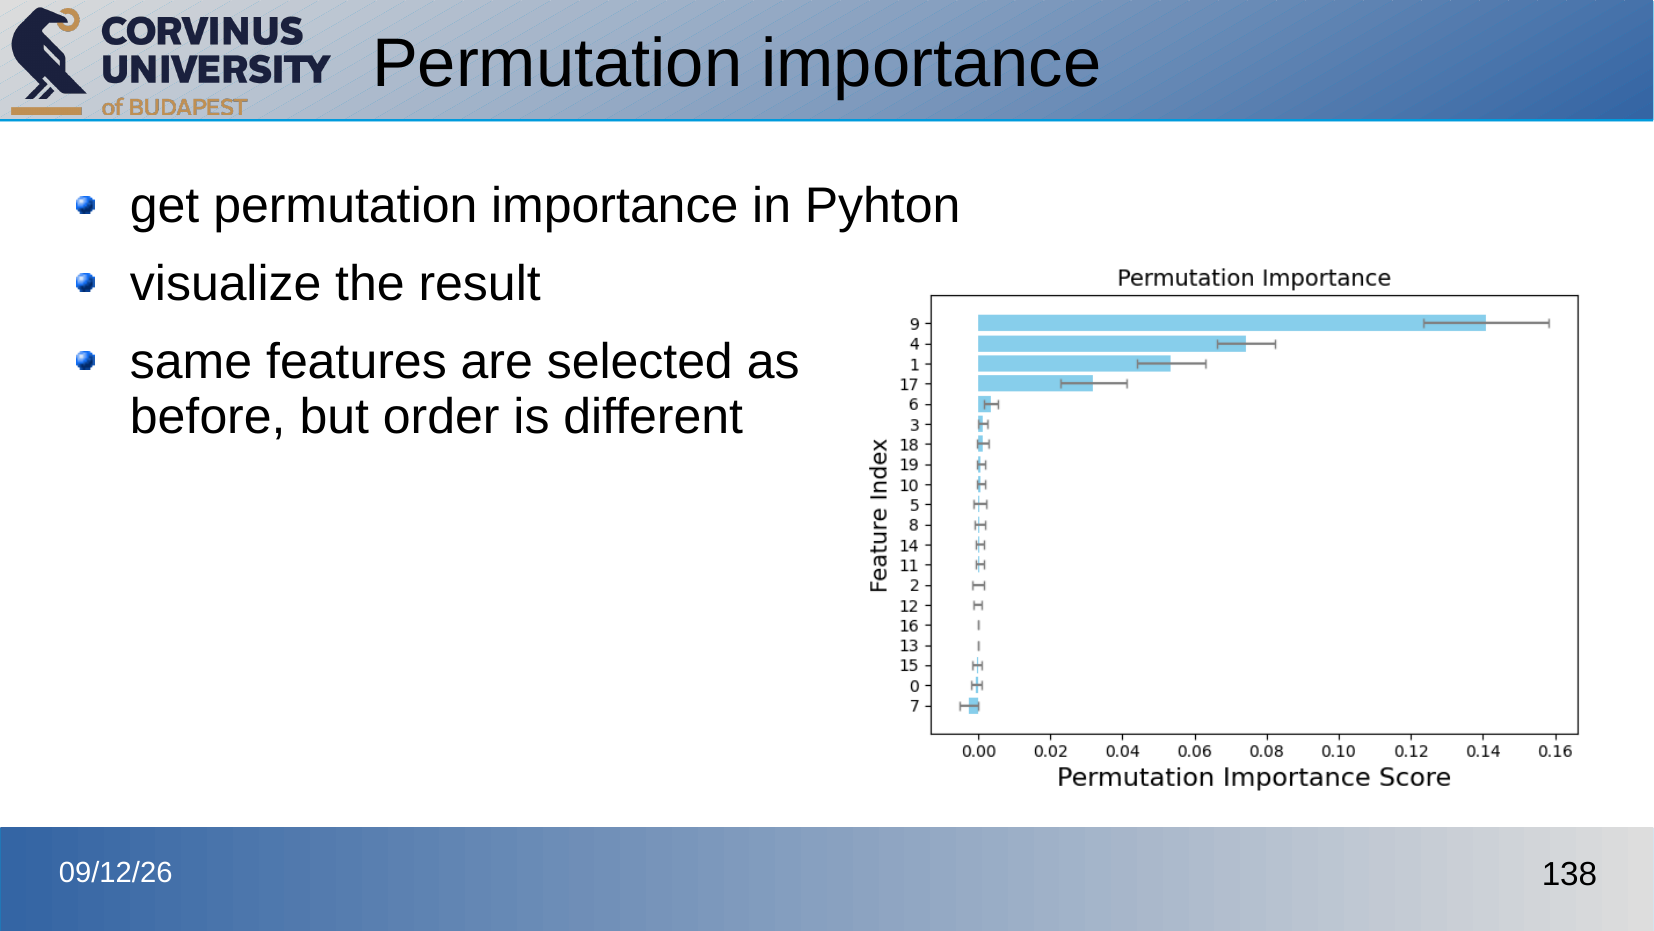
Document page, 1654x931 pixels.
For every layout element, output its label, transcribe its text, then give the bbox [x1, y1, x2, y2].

picture [853, 251, 1595, 808]
picture [11, 7, 331, 115]
title Permutation importance [372, 23, 1625, 103]
list get permutation importance in Pyhton visualize the result same features are selected as before, but order is different [59, 177, 1595, 591]
